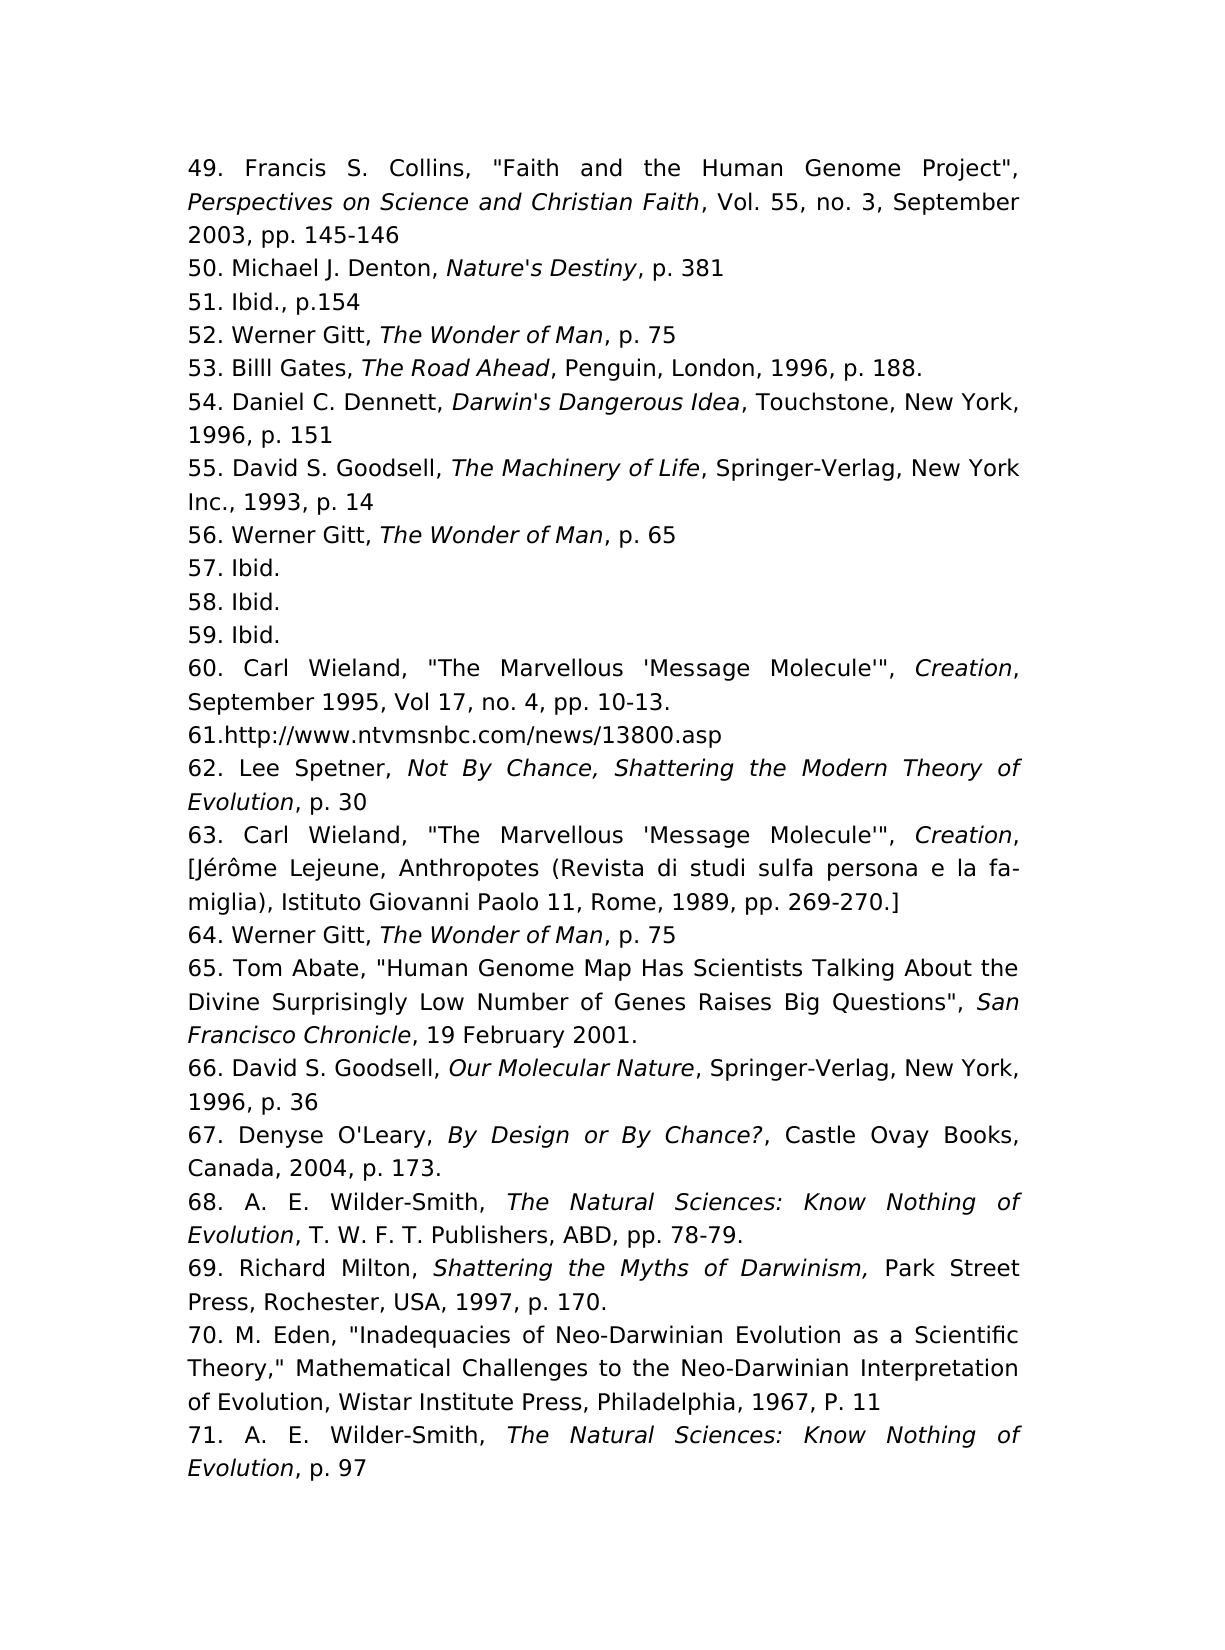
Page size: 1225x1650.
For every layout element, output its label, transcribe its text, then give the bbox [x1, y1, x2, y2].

text 56. Werner Gitt, The Wonder of Man, p. 65 [187, 517, 1020, 550]
text 61.http://www.ntvmsnbc.com/news/13800.asp [187, 717, 1020, 750]
text 69. Richard Milton, Shattering the Myths of Darwinism, Park Street Press, Rochester, USA, 1997, p. 170. [187, 1250, 1020, 1317]
text 55. David S. Goodsell, The Machinery of Life, Springer-Verlag, New York Inc., 1993, p. 14 [187, 450, 1020, 517]
text 49. Francis S. Collins, "Faith and the Human Genome Project", Perspectives on Science and Christian Faith, Vol. 55, no. 3, September 2003, pp. 145-146 [187, 150, 1020, 250]
text 64. Werner Gitt, The Wonder of Man, p. 75 [187, 917, 1020, 950]
text 59. Ibid. [187, 617, 1020, 650]
text 68. A. E. Wilder-Smith, The Natural Sciences: Know Nothing of Evolution, T. W. F. T. Publishers, ABD, pp. 78-79. [187, 1183, 1020, 1250]
text 67. Denyse O'Leary, By Design or By Chance?, Castle Ovay Books, Canada, 2004, p. 173. [187, 1117, 1020, 1183]
text 50. Michael J. Denton, Nature's Destiny, p. 381 [187, 250, 1020, 283]
text 71. A. E. Wilder-Smith, The Natural Sciences: Know Nothing of Evolution, p. 97 [187, 1417, 1020, 1483]
text 63. Carl Wieland, "The Marvellous 'Mes­sage Molecule'", Creation, [Jérôme Lejeune, Anthropotes (Revista di studi sul­fa per­so­na e la fa­migl­ia), Istituto Giovanni Paolo 11, Rome, 1989, pp. 269-270.] [187, 817, 1020, 917]
text 54. Daniel C. Dennett, Darwin's Dangerous Idea, Touchstone, New York, 1996, p. 151 [187, 383, 1020, 450]
text 53. Billl Gates, The Road Ahead, Penguin, London, 1996, p. 188. [187, 350, 1020, 383]
text 62. Lee Spetner, Not By Chance, Shattering the Modern Theory of Evolution, p. 30 [187, 750, 1020, 817]
text 58. Ibid. [187, 583, 1020, 617]
text 51. Ibid., p.154 [187, 283, 1020, 317]
text 70. M. Eden, "Inadequacies of Neo-Darwinian Evolution as a Scientific Theory," Mathematical Challenges to the Neo-Darwinian Interpretation of Evolution, Wistar Institute Press, Philadelphia, 1967, P. 11 [187, 1317, 1020, 1417]
text 52. Werner Gitt, The Wonder of Man, p. 75 [187, 317, 1020, 350]
text 57. Ibid. [187, 550, 1020, 583]
text 60. Carl Wieland, "The Marvellous 'Mes­sage Molecule'", Creation, September 1995, Vol 17, no. 4, pp. 10-13. [187, 650, 1020, 717]
text 65. Tom Abate, "Human Genome Map Has Scientists Talking About the Divine Surprisingly Low Number of Genes Raises Big Questions", San Francisco Chronicle, 19 February 2001. [187, 950, 1020, 1050]
text 66. David S. Goodsell, Our Molecular Nature, Springer-Verlag, New York, 1996, p. 36 [187, 1050, 1020, 1117]
